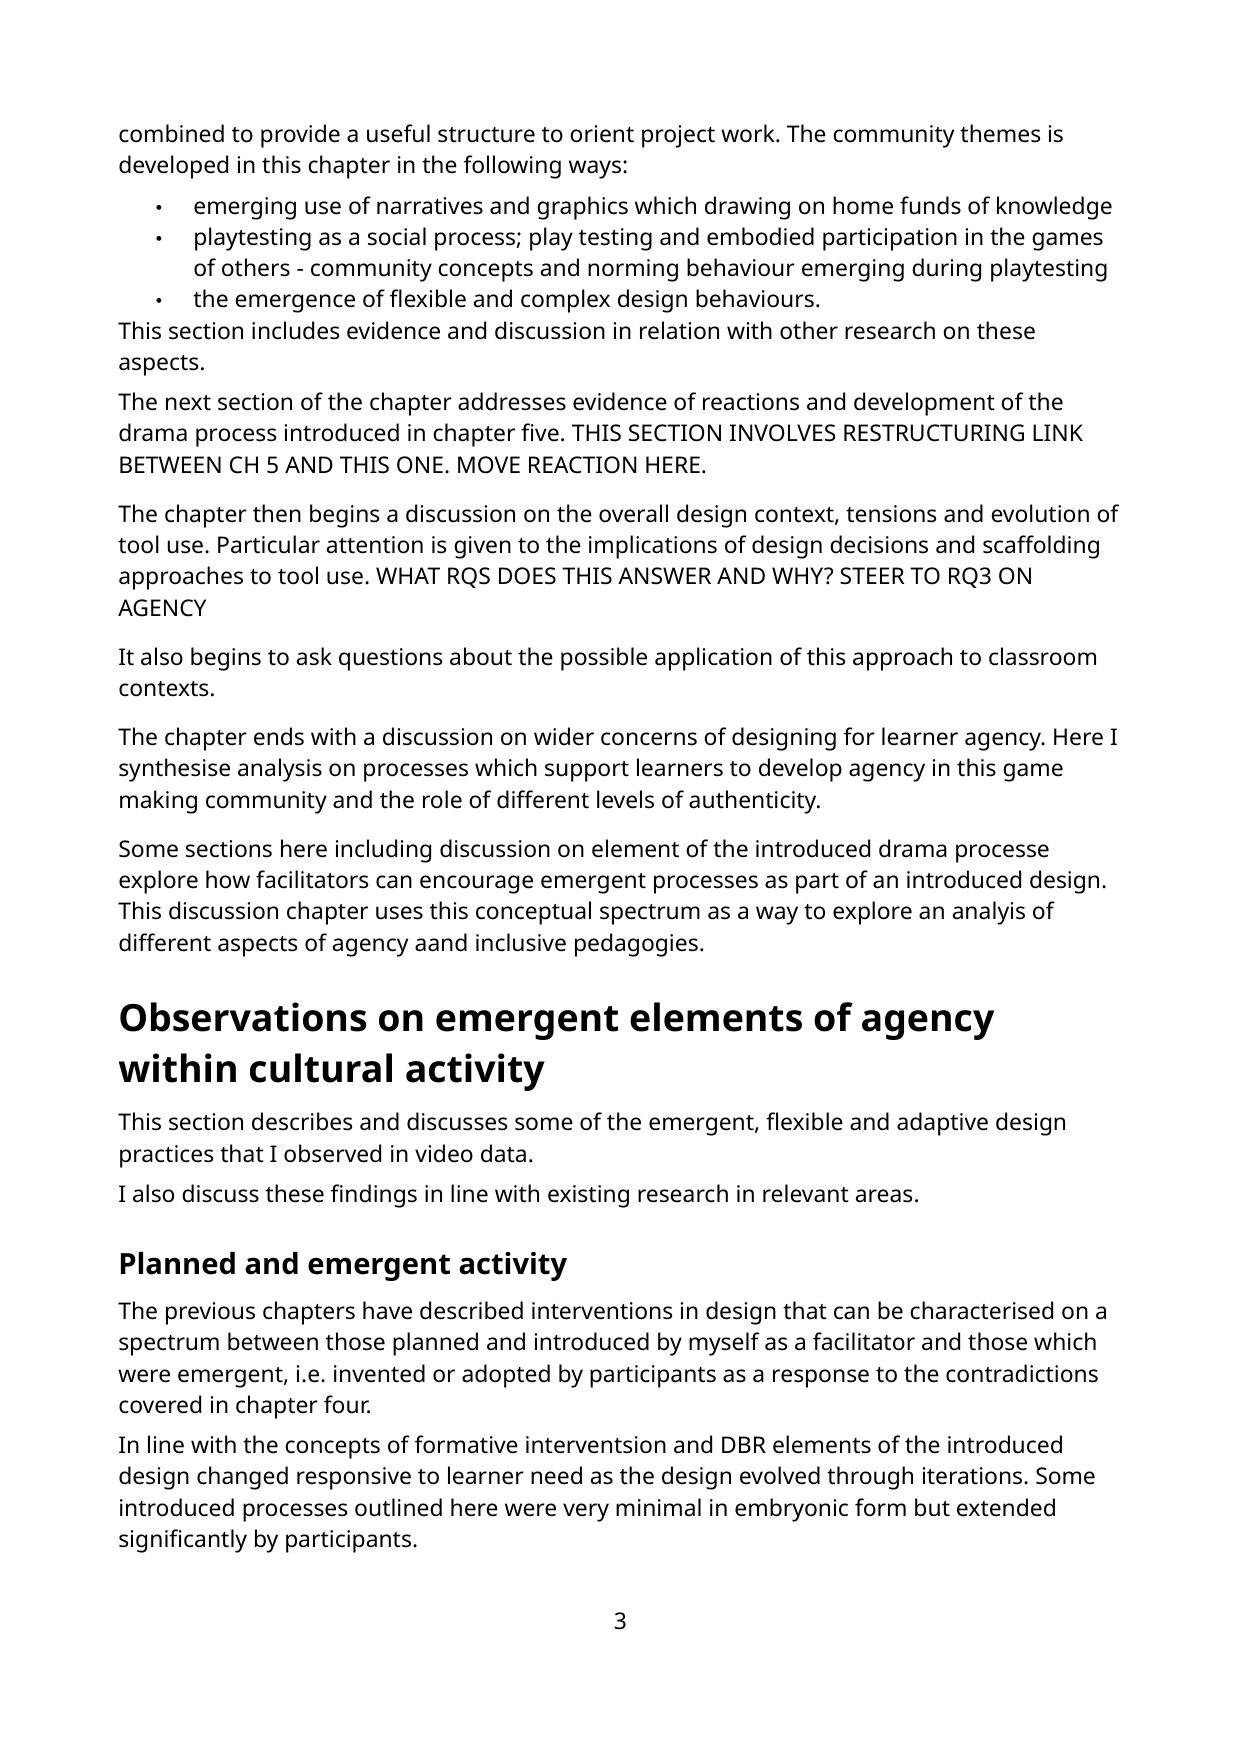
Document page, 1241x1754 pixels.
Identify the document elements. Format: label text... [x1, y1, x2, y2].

text Some sections here including discussion on element of the introduced drama processe explore how facilitators can encourage emergent processes as part of an introduced design. This discussion chapter uses this conceptual spectrum as a way to explore an analyis of different aspects of agency aand inclusive pedagogies. [118, 833, 1122, 958]
text combined to provide a useful structure to orient project work. The community themes is developed in this chapter in the following ways: [118, 118, 1122, 181]
text It also begins to ask questions about the possible application of this approach to classroom contexts. [118, 641, 1122, 703]
subtitle Planned and emergent activity [118, 1243, 1122, 1283]
text The chapter ends with a discussion on wider concerns of designing for learner agency. Here I synthesise analysis on processes which support learners to develop agency in this game making community and the role of different levels of authenticity. [118, 721, 1122, 815]
list playtesting as a social process; play testing and embodied participation in the games of others - community concepts and norming behaviour emerging during playtesting [156, 221, 1122, 283]
text This section includes evidence and discussion in relation with other research on these aspects. [118, 314, 1122, 377]
text The previous chapters have described interventions in design that can be characterised on a spectrum between those planned and introduced by myself as a facilitator and those which were emergent, i.e. invented or adopted by participants as a response to the contradictions covered in chapter four. [118, 1295, 1122, 1420]
text The chapter then begins a discussion on the overall design context, tensions and evolution of tool use. Particular attention is given to the implications of design decisions and scaffolding approaches to tool use. WHAT RQS DOES THIS ANSWER AND WHY? STEER TO RQ3 ON AGENCY [118, 498, 1122, 623]
subtitle Observations on emergent elements of agency within cultural activity [118, 992, 1122, 1094]
text This section describes and discusses some of the emergent, flexible and adaptive design practices that I observed in video data. [118, 1106, 1122, 1169]
list the emergence of flexible and complex design behaviours. [156, 283, 1122, 314]
text In line with the concepts of formative interventsion and DBR elements of the introduced design changed responsive to learner need as the design evolved through iterations. Some introduced processes outlined here were very minimal in embryonic form but extended significantly by participants. [118, 1429, 1122, 1554]
list emerging use of narratives and graphics which drawing on home funds of knowledge [156, 189, 1122, 221]
text I also discuss these findings in line with existing research in relevant areas. [118, 1178, 1122, 1209]
text The next section of the chapter addresses evidence of reactions and development of the drama process introduced in chapter five. THIS SECTION INVOLVES RESTRUCTURING LINK BETWEEN CH 5 AND THIS ONE. MOVE REACTION HERE. [118, 386, 1122, 480]
